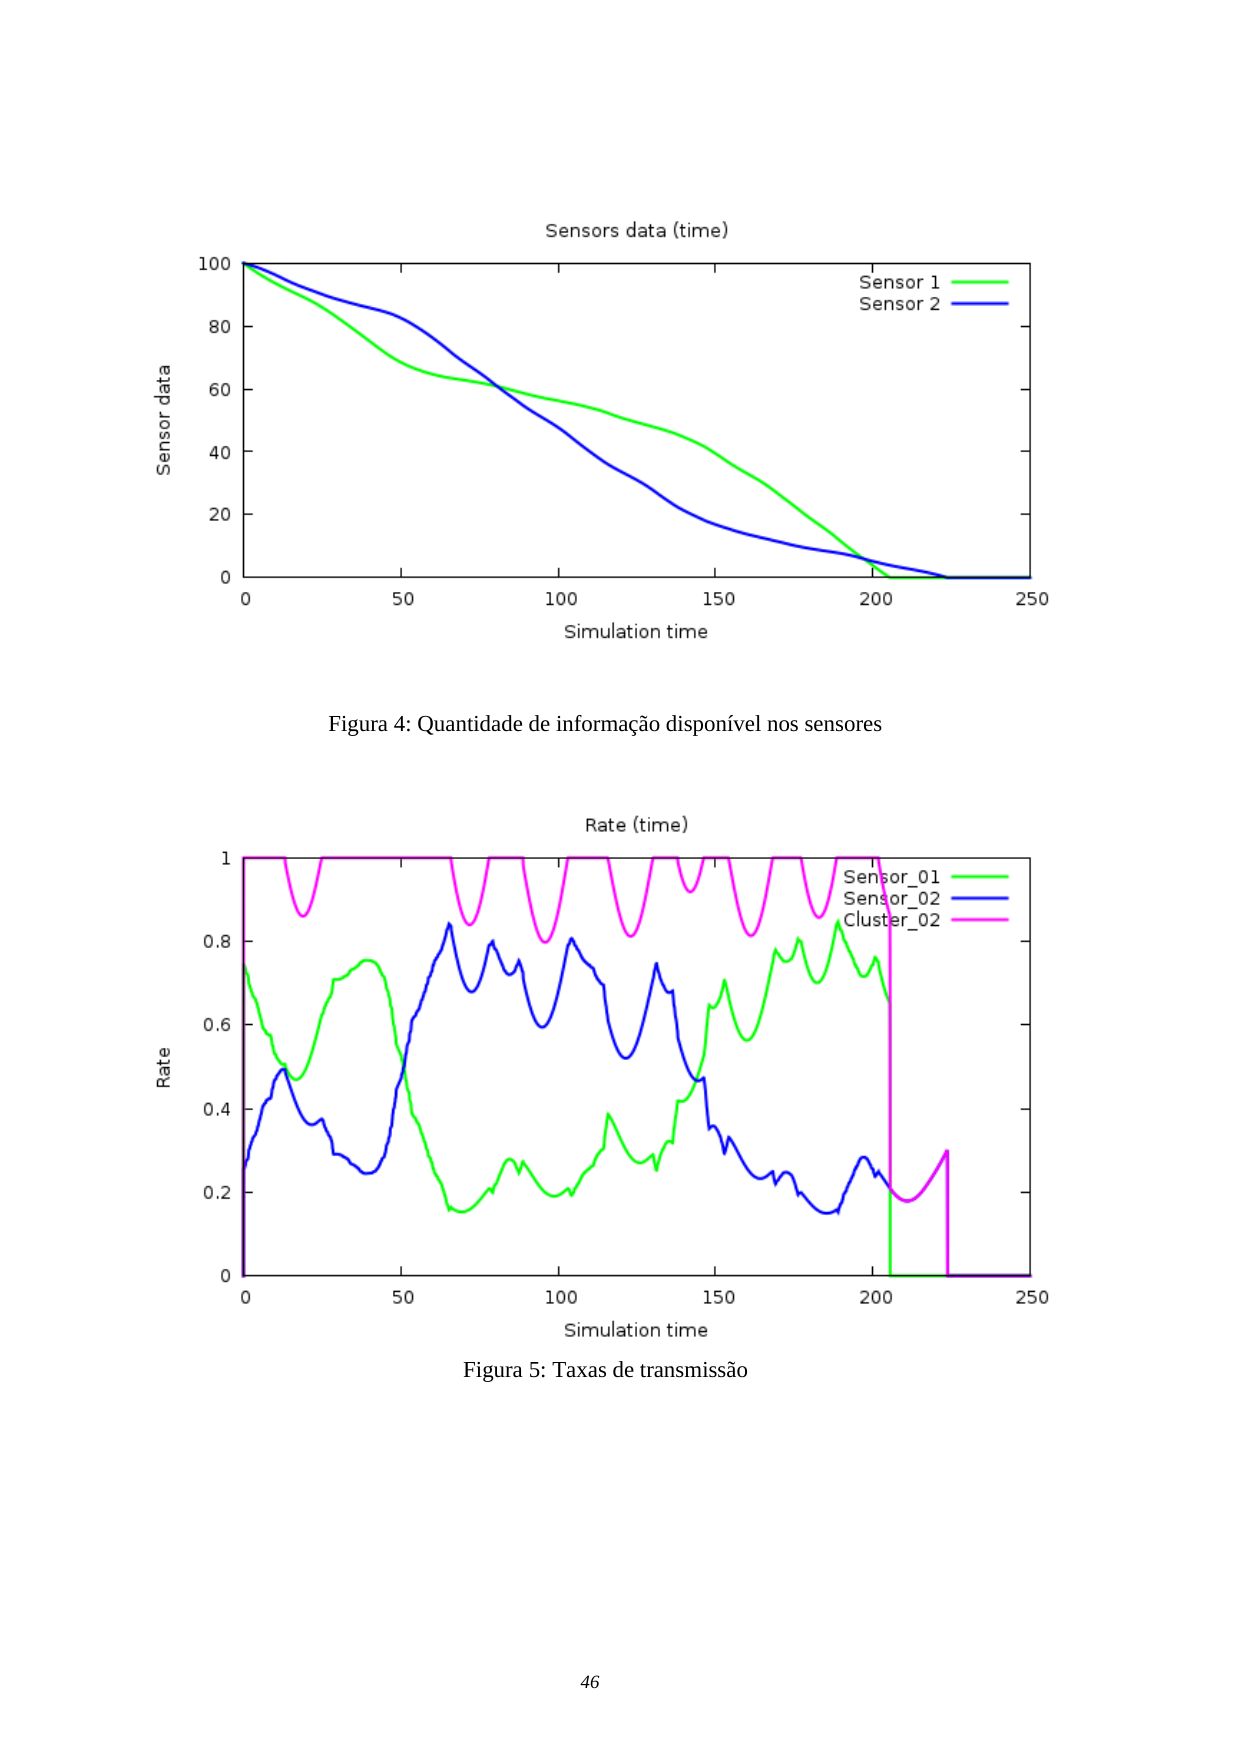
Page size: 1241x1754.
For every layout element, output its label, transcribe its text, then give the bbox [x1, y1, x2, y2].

picture [147, 147, 1064, 697]
text Figura 5: Taxas de transmissão [148, 1344, 1063, 1383]
picture [147, 794, 1064, 1344]
text Figura 4: Quantidade de informação disponível nos sensores [148, 697, 1063, 736]
